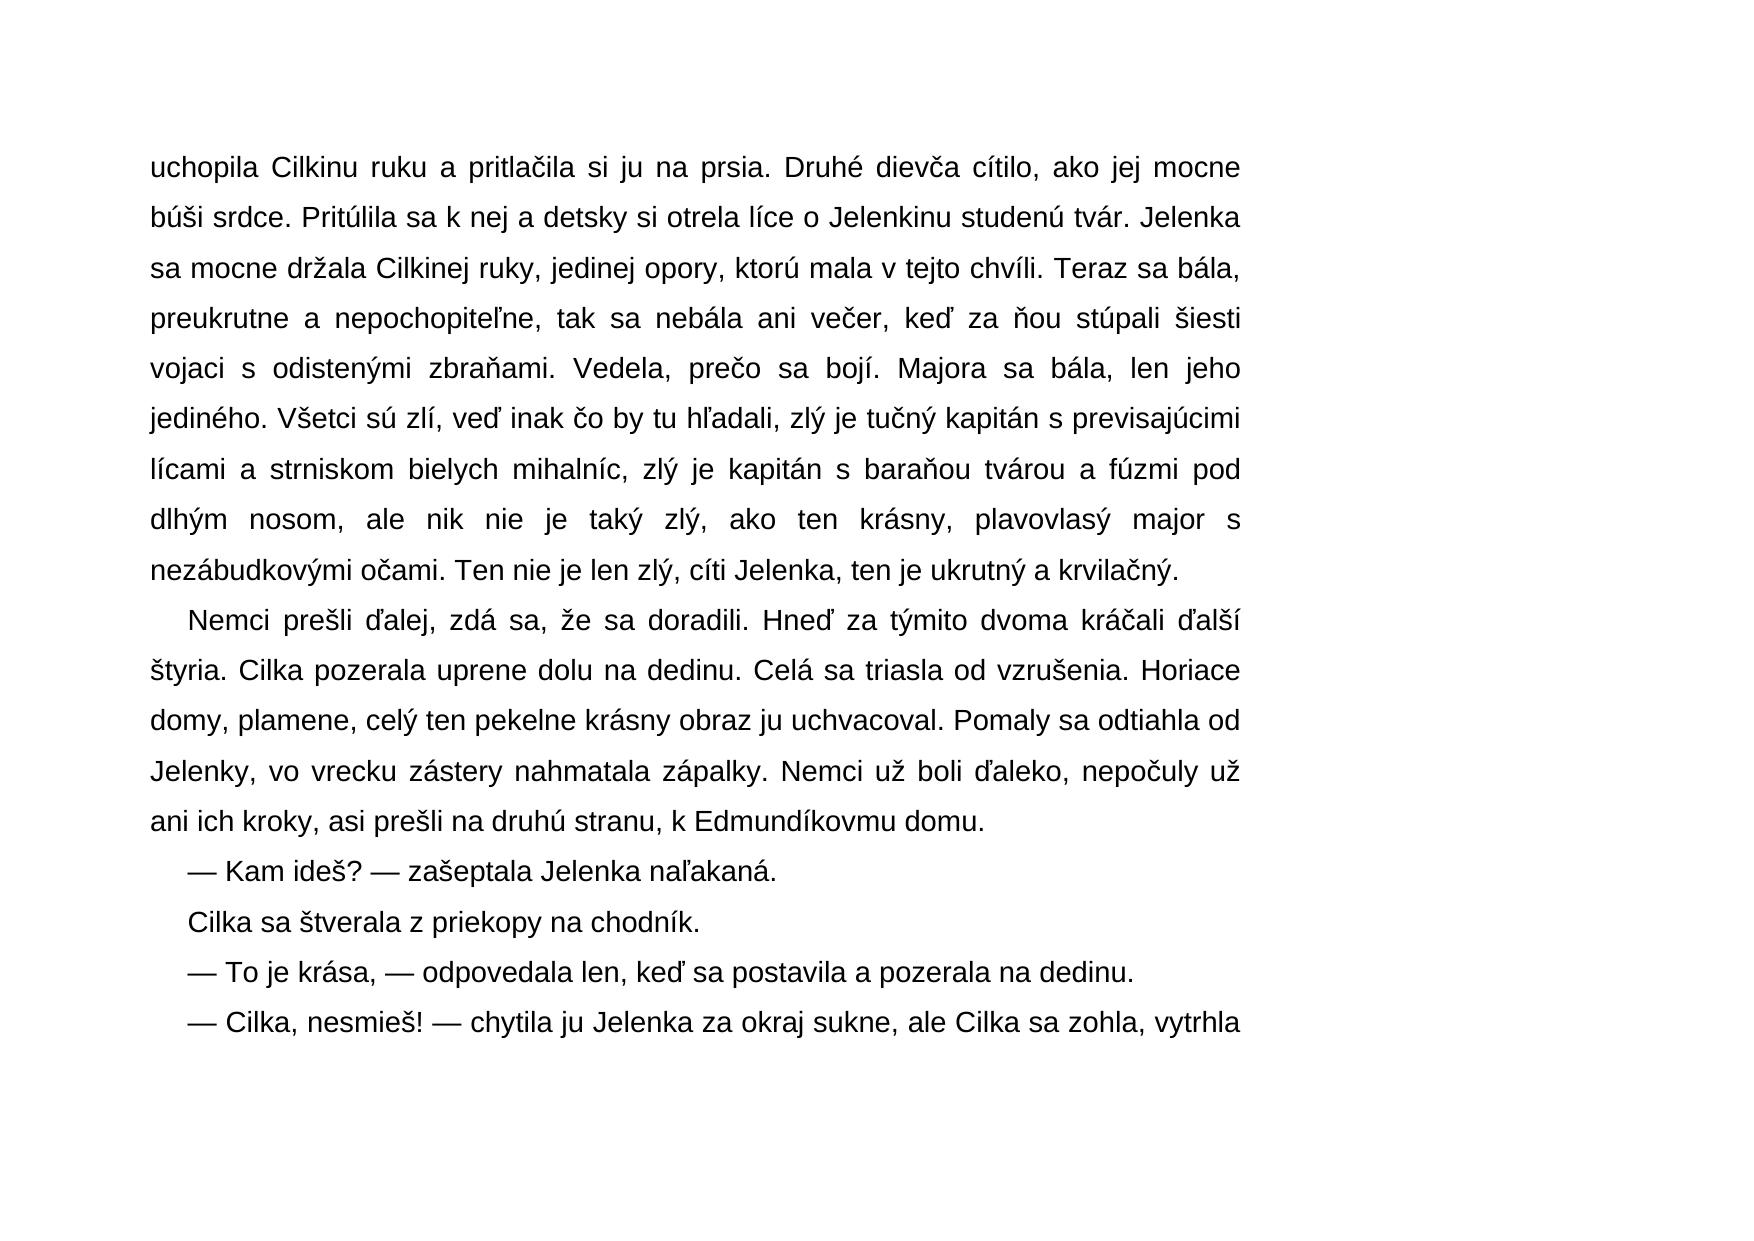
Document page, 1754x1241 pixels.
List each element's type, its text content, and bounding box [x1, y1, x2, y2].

text — Kam ideš? — zašeptala Jelenka naľakaná. [150, 854, 1243, 888]
text Cilka sa štverala z priekopy na chodník. [150, 905, 1243, 938]
text uchopila Cilkinu ruku a pritlačila si ju na prsia. Druhé dievča cítilo, ako jej mocne búši srdce. Pritúlila sa k nej a detsky si otrela líce o Jelenkinu studenú tvár. Jelenka sa mocne držala Cilkinej ruky, jedinej opory, ktorú mala v tejto chvíli. Teraz sa bála, preukrutne a nepochopiteľne, tak sa nebála ani večer, keď za ňou stúpali šiesti vojaci s odistenými zbraňami. Vedela, prečo sa bojí. Majora sa bála, len jeho jediného. Všetci sú zlí, veď inak čo by tu hľadali, zlý je tučný kapitán s previsajúcimi lícami a strniskom bielych mihalníc, zlý je kapitán s baraňou tvárou a fúzmi pod dlhým nosom, ale nik nie je taký zlý, ako ten krásny, plavovlasý major s nezábudkovými očami. Ten nie je len zlý, cíti Jelenka, ten je ukrutný a krvilačný. [150, 150, 1243, 586]
text — To je krása, — odpovedala len, keď sa postavila a pozerala na dedinu. [150, 955, 1243, 988]
text Nemci prešli ďalej, zdá sa, že sa doradili. Hneď za týmito dvoma kráčali ďalší štyria. Cilka pozerala uprene dolu na dedinu. Celá sa triasla od vzrušenia. Horiace domy, plamene, celý ten pekelne krásny obraz ju uchvacoval. Pomaly sa odtiahla od Jelenky, vo vrecku zástery nahmatala zápalky. Nemci už boli ďaleko, nepočuly už ani ich kroky, asi prešli na druhú stranu, k Edmundíkovmu domu. [150, 603, 1243, 838]
text — Cilka, nesmieš! — chytila ju Jelenka za okraj sukne, ale Cilka sa zohla, vytrhla [150, 1005, 1243, 1039]
